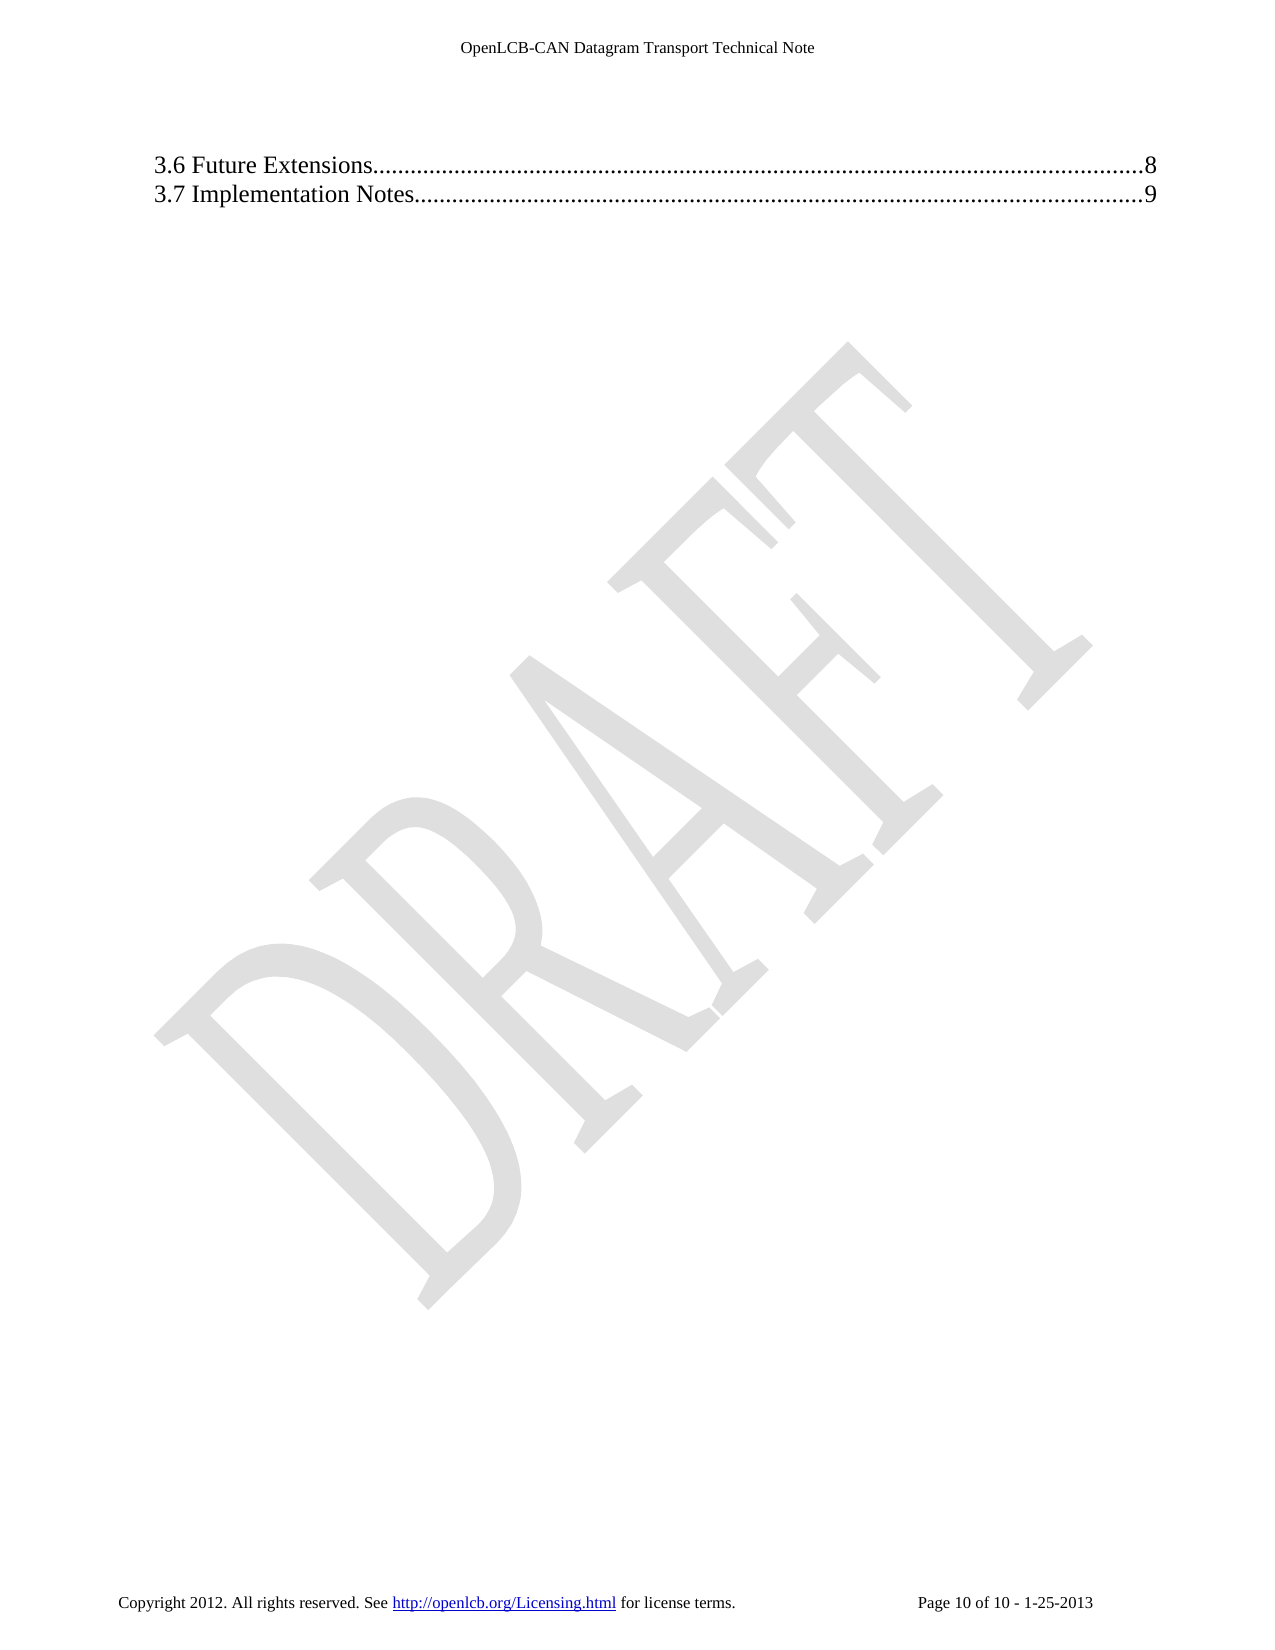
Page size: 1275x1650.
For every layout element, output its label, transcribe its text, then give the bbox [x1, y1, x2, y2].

text 3.6 Future Extensions 8 [148, 150, 1157, 179]
text 3.7 Implementation Notes 9 [148, 179, 1157, 207]
